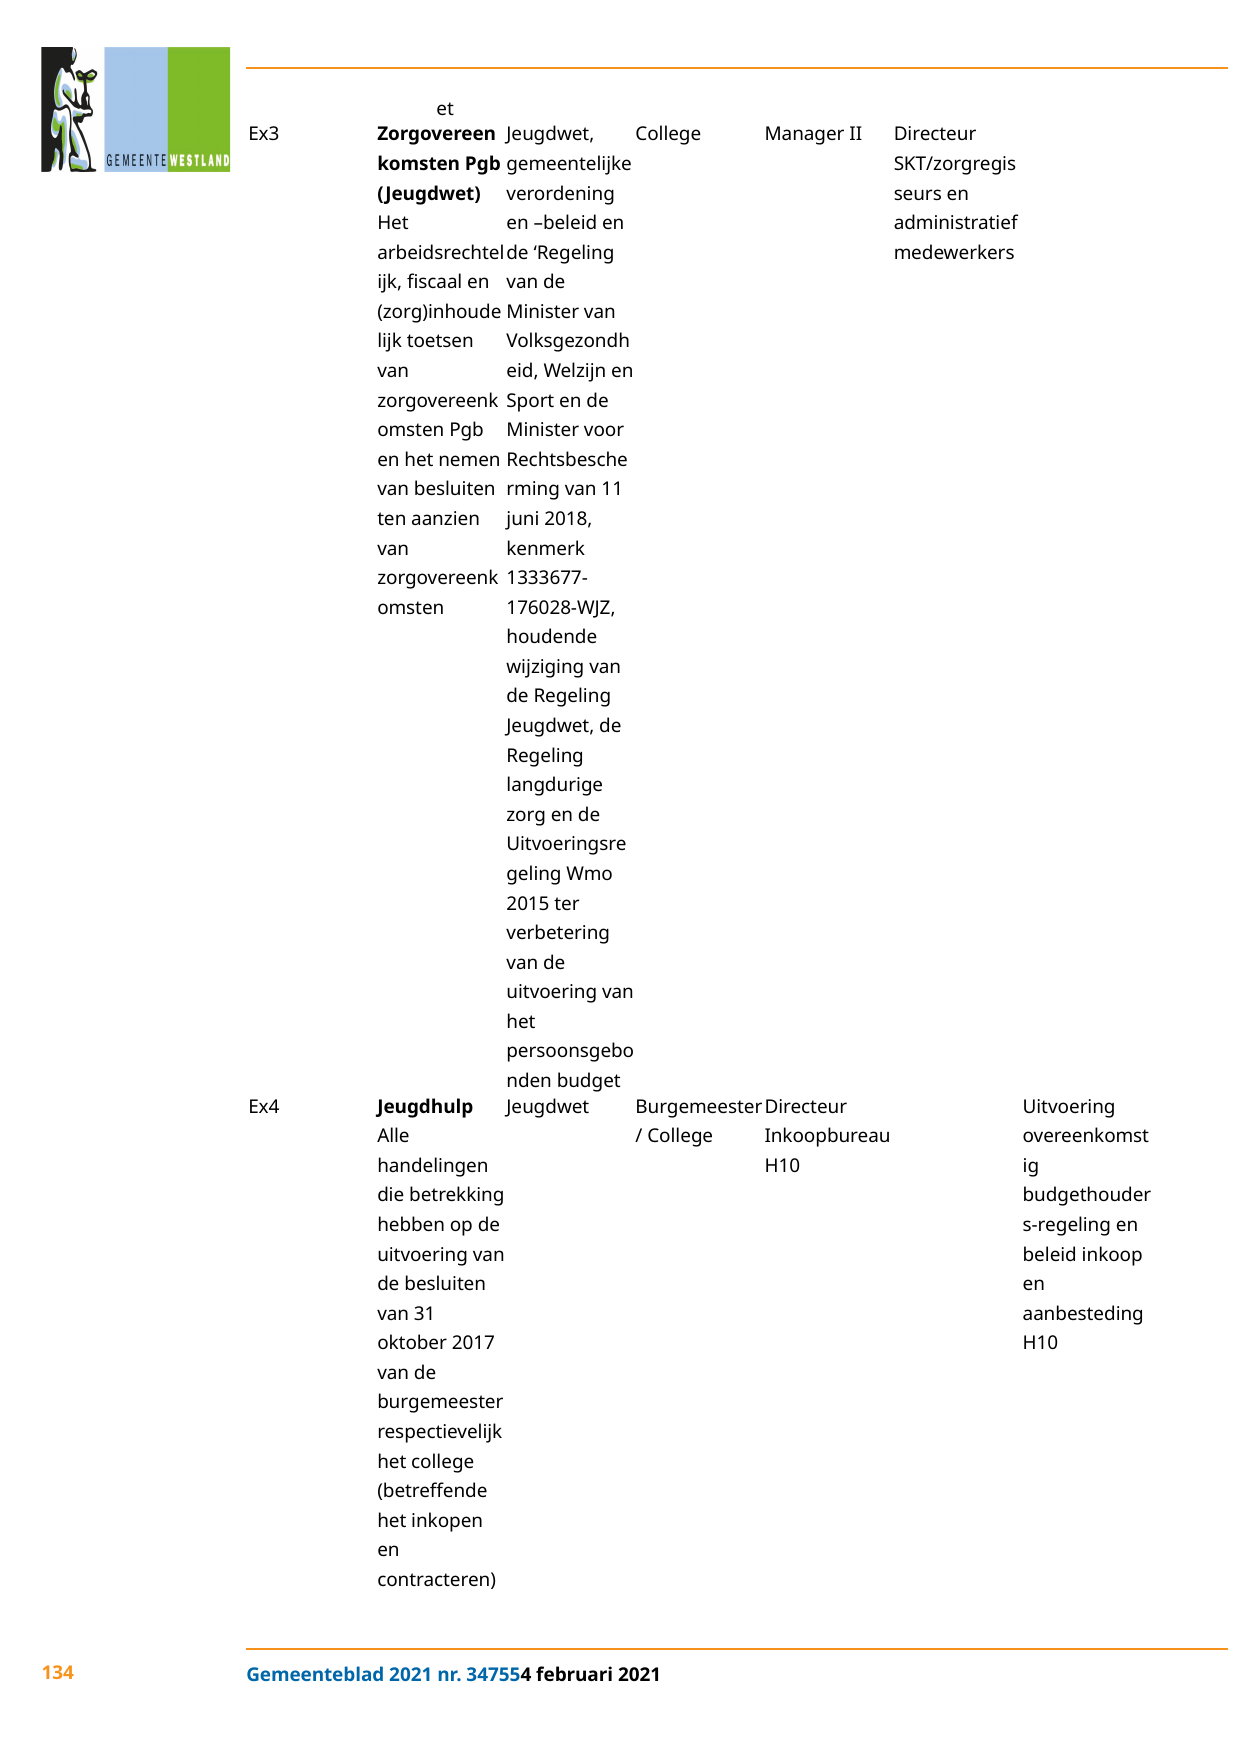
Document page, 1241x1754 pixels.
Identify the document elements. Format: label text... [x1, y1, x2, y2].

table_cell Uitvoering overeenkomstig budgethouders-regeling en beleid inkoop en aanbesteding H10 [1023, 1093, 1152, 1592]
table_cell [506, 95, 635, 121]
table_cell Directeur Inkoopbureau H10 [764, 1093, 893, 1592]
table_cell Zorgovereenkomsten Pgb (Jeugdwet) Het arbeidsrechtelijk, fiscaal en (zorg)inhoudelijk toetsen van zorgovereenkomsten Pgb en het nemen van besluiten ten aanzien van zorgovereenkomsten [377, 121, 506, 1093]
table_cell College [635, 121, 764, 1093]
table_cell Jeugdwet [506, 1093, 635, 1592]
table_cell Ex3 [248, 121, 377, 1093]
table_cell Manager II [764, 121, 893, 1093]
table_cell Jeugdhulp Alle handelingen die betrekking hebben op de uitvoering van de besluiten van 31 oktober 2017 van de burgemeester respectievelijk het college (betreffende het inkopen en contracteren) [377, 1093, 506, 1592]
table_cell Ex4 [248, 1093, 377, 1592]
table_cell [248, 95, 377, 121]
table_cell [635, 95, 764, 121]
table_cell [1023, 95, 1152, 121]
table_cell [894, 95, 1022, 121]
table_cell Directeur SKT/zorgregisseurs en administratief medewerkers [894, 121, 1022, 1093]
table_cell [1023, 121, 1152, 1093]
table_cell Burgemeester/ College [635, 1093, 764, 1592]
table_cell [894, 1093, 1022, 1592]
picture [41, 47, 231, 172]
table_cell [764, 95, 893, 121]
table_cell Jeugdwet, gemeentelijke verordening en –beleid en de ‘Regeling van de Minister van Volksgezondheid, Welzijn en Sport en de Minister voor Rechtsbescherming van 11 juni 2018, kenmerk 1333677-176028-WJZ, houdende wijziging van de Regeling Jeugdwet, de Regeling langdurige zorg en de Uitvoeringsregeling Wmo 2015 ter verbetering van de uitvoering van het persoonsgebonden budget [506, 121, 635, 1093]
